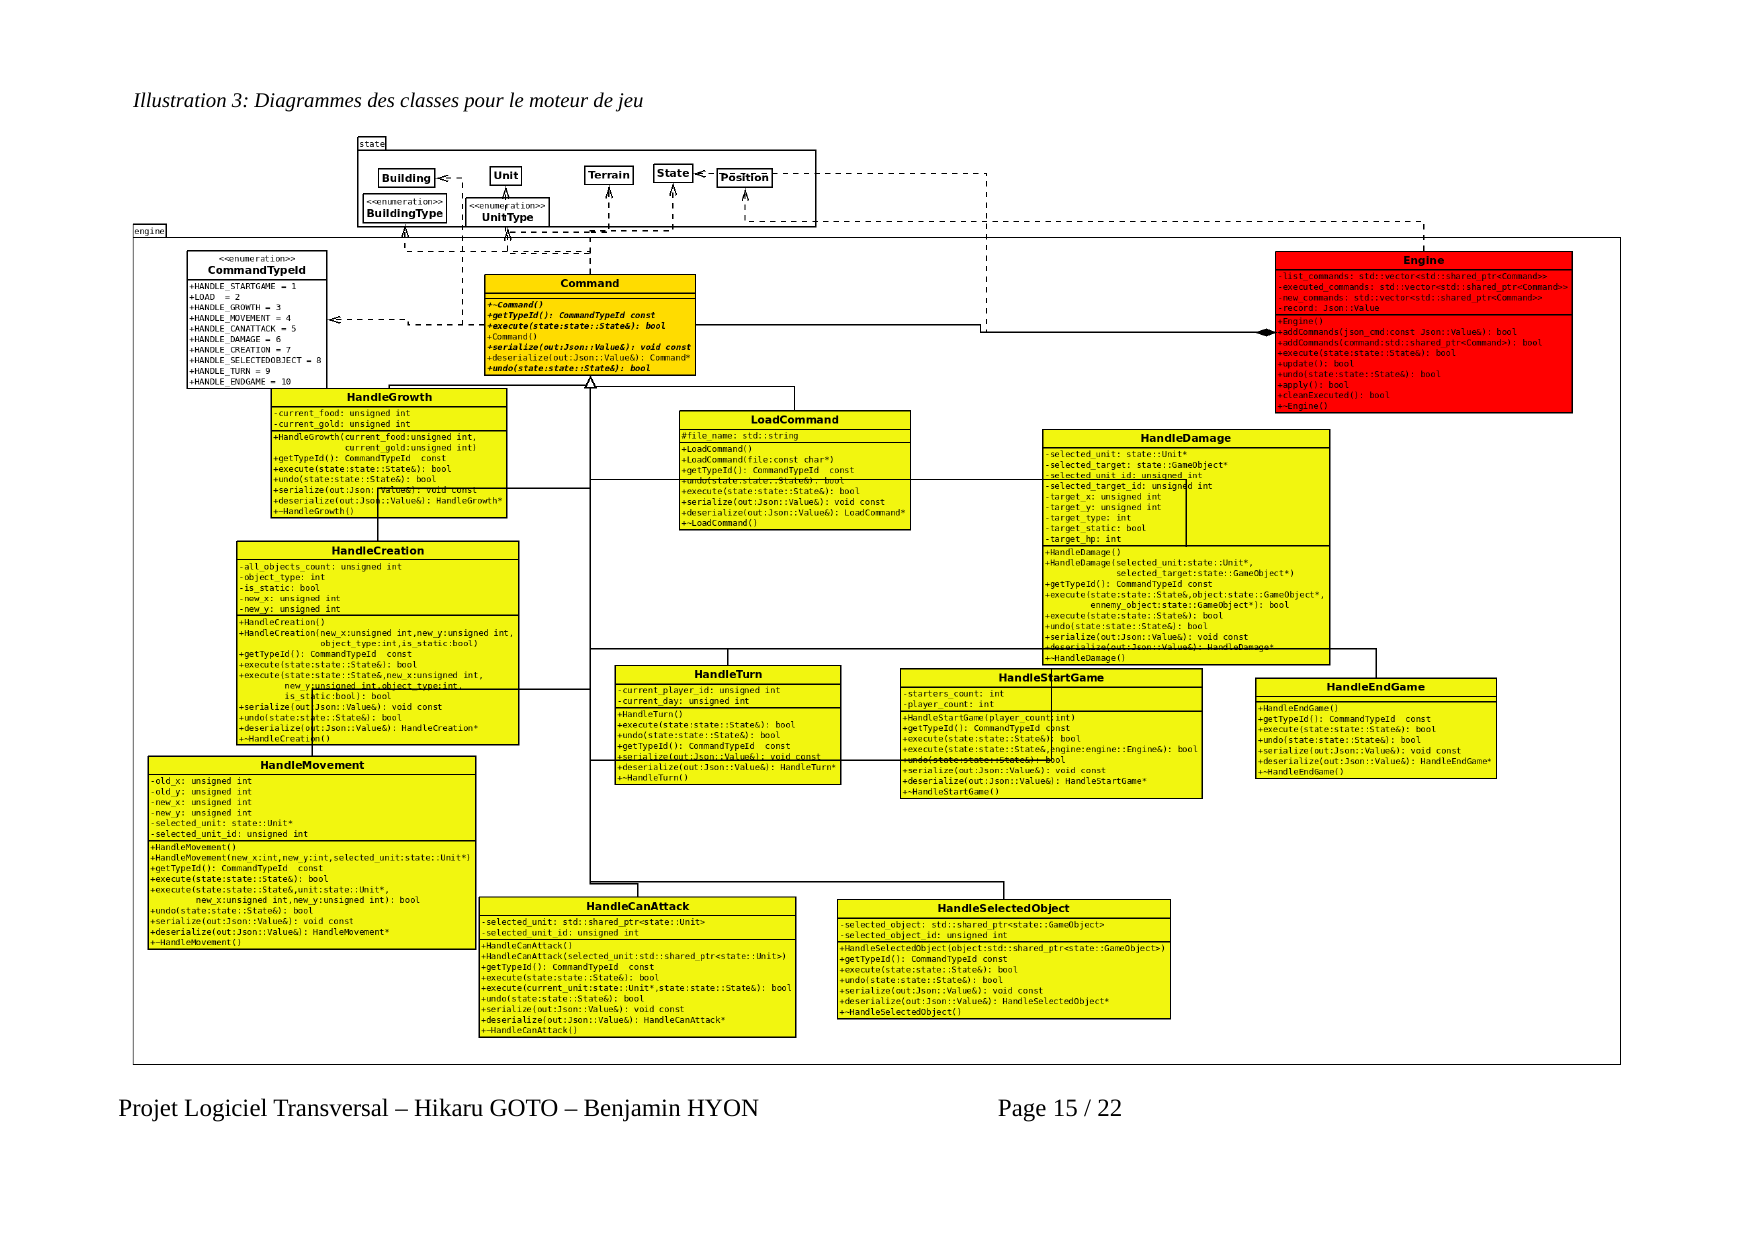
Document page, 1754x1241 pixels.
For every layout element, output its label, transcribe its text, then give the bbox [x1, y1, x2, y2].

picture [132, 136, 1622, 1066]
text Illustration 3: Diagrammes des classes pour le moteur de jeu [133, 87, 1621, 112]
